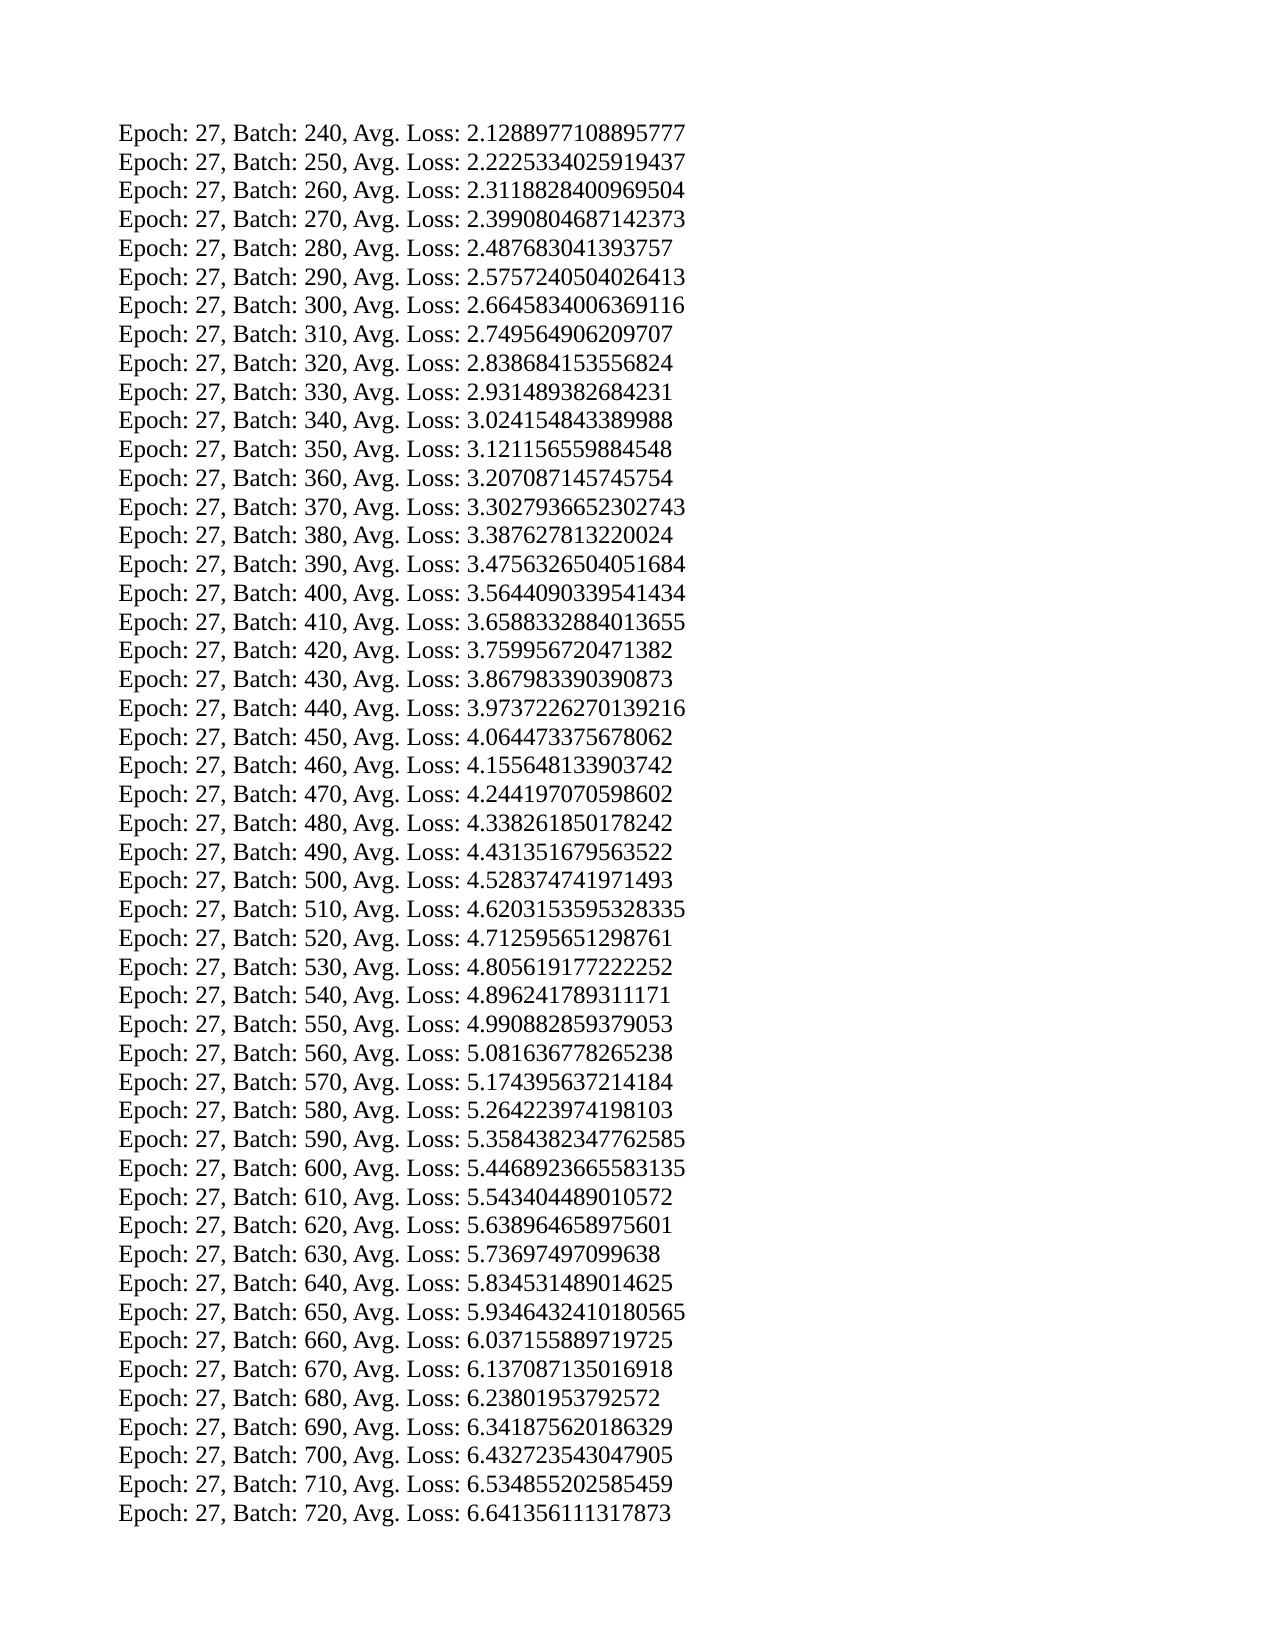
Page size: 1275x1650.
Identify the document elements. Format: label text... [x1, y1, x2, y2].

text Epoch: 27, Batch: 360, Avg. Loss: 3.207087145745754 [118, 463, 1157, 492]
text Epoch: 27, Batch: 670, Avg. Loss: 6.137087135016918 [118, 1354, 1157, 1383]
text Epoch: 27, Batch: 280, Avg. Loss: 2.487683041393757 [118, 233, 1157, 262]
text Epoch: 27, Batch: 460, Avg. Loss: 4.155648133903742 [118, 751, 1157, 779]
text Epoch: 27, Batch: 710, Avg. Loss: 6.534855202585459 [118, 1469, 1157, 1498]
text Epoch: 27, Batch: 600, Avg. Loss: 5.4468923665583135 [118, 1153, 1157, 1182]
text Epoch: 27, Batch: 350, Avg. Loss: 3.121156559884548 [118, 434, 1157, 463]
text Epoch: 27, Batch: 270, Avg. Loss: 2.3990804687142373 [118, 204, 1157, 233]
text Epoch: 27, Batch: 260, Avg. Loss: 2.3118828400969504 [118, 176, 1157, 204]
text Epoch: 27, Batch: 410, Avg. Loss: 3.6588332884013655 [118, 607, 1157, 636]
text Epoch: 27, Batch: 720, Avg. Loss: 6.641356111317873 [118, 1498, 1157, 1527]
text Epoch: 27, Batch: 490, Avg. Loss: 4.431351679563522 [118, 837, 1157, 866]
text Epoch: 27, Batch: 550, Avg. Loss: 4.990882859379053 [118, 1009, 1157, 1038]
text Epoch: 27, Batch: 430, Avg. Loss: 3.867983390390873 [118, 664, 1157, 693]
text Epoch: 27, Batch: 520, Avg. Loss: 4.712595651298761 [118, 923, 1157, 952]
text Epoch: 27, Batch: 700, Avg. Loss: 6.432723543047905 [118, 1441, 1157, 1469]
text Epoch: 27, Batch: 680, Avg. Loss: 6.23801953792572 [118, 1383, 1157, 1412]
text Epoch: 27, Batch: 630, Avg. Loss: 5.73697497099638 [118, 1239, 1157, 1268]
text Epoch: 27, Batch: 290, Avg. Loss: 2.5757240504026413 [118, 262, 1157, 291]
text Epoch: 27, Batch: 650, Avg. Loss: 5.9346432410180565 [118, 1297, 1157, 1326]
text Epoch: 27, Batch: 450, Avg. Loss: 4.064473375678062 [118, 722, 1157, 751]
text Epoch: 27, Batch: 420, Avg. Loss: 3.759956720471382 [118, 636, 1157, 664]
text Epoch: 27, Batch: 300, Avg. Loss: 2.6645834006369116 [118, 291, 1157, 319]
text Epoch: 27, Batch: 340, Avg. Loss: 3.024154843389988 [118, 406, 1157, 434]
text Epoch: 27, Batch: 390, Avg. Loss: 3.4756326504051684 [118, 549, 1157, 578]
text Epoch: 27, Batch: 530, Avg. Loss: 4.805619177222252 [118, 952, 1157, 981]
text Epoch: 27, Batch: 560, Avg. Loss: 5.081636778265238 [118, 1038, 1157, 1067]
text Epoch: 27, Batch: 590, Avg. Loss: 5.3584382347762585 [118, 1124, 1157, 1153]
text Epoch: 27, Batch: 370, Avg. Loss: 3.3027936652302743 [118, 492, 1157, 521]
text Epoch: 27, Batch: 570, Avg. Loss: 5.174395637214184 [118, 1067, 1157, 1096]
text Epoch: 27, Batch: 440, Avg. Loss: 3.9737226270139216 [118, 693, 1157, 722]
text Epoch: 27, Batch: 380, Avg. Loss: 3.387627813220024 [118, 521, 1157, 549]
text Epoch: 27, Batch: 240, Avg. Loss: 2.1288977108895777 [118, 118, 1157, 147]
text Epoch: 27, Batch: 470, Avg. Loss: 4.244197070598602 [118, 779, 1157, 808]
text Epoch: 27, Batch: 510, Avg. Loss: 4.6203153595328335 [118, 894, 1157, 923]
text Epoch: 27, Batch: 690, Avg. Loss: 6.341875620186329 [118, 1412, 1157, 1441]
text Epoch: 27, Batch: 540, Avg. Loss: 4.896241789311171 [118, 981, 1157, 1009]
text Epoch: 27, Batch: 610, Avg. Loss: 5.543404489010572 [118, 1182, 1157, 1211]
text Epoch: 27, Batch: 400, Avg. Loss: 3.5644090339541434 [118, 578, 1157, 607]
text Epoch: 27, Batch: 250, Avg. Loss: 2.2225334025919437 [118, 147, 1157, 176]
text Epoch: 27, Batch: 620, Avg. Loss: 5.638964658975601 [118, 1211, 1157, 1239]
text Epoch: 27, Batch: 640, Avg. Loss: 5.834531489014625 [118, 1268, 1157, 1297]
text Epoch: 27, Batch: 310, Avg. Loss: 2.749564906209707 [118, 319, 1157, 348]
text Epoch: 27, Batch: 320, Avg. Loss: 2.838684153556824 [118, 348, 1157, 377]
text Epoch: 27, Batch: 500, Avg. Loss: 4.528374741971493 [118, 866, 1157, 894]
text Epoch: 27, Batch: 660, Avg. Loss: 6.037155889719725 [118, 1326, 1157, 1354]
text Epoch: 27, Batch: 330, Avg. Loss: 2.931489382684231 [118, 377, 1157, 406]
text Epoch: 27, Batch: 480, Avg. Loss: 4.338261850178242 [118, 808, 1157, 837]
text Epoch: 27, Batch: 580, Avg. Loss: 5.264223974198103 [118, 1096, 1157, 1124]
